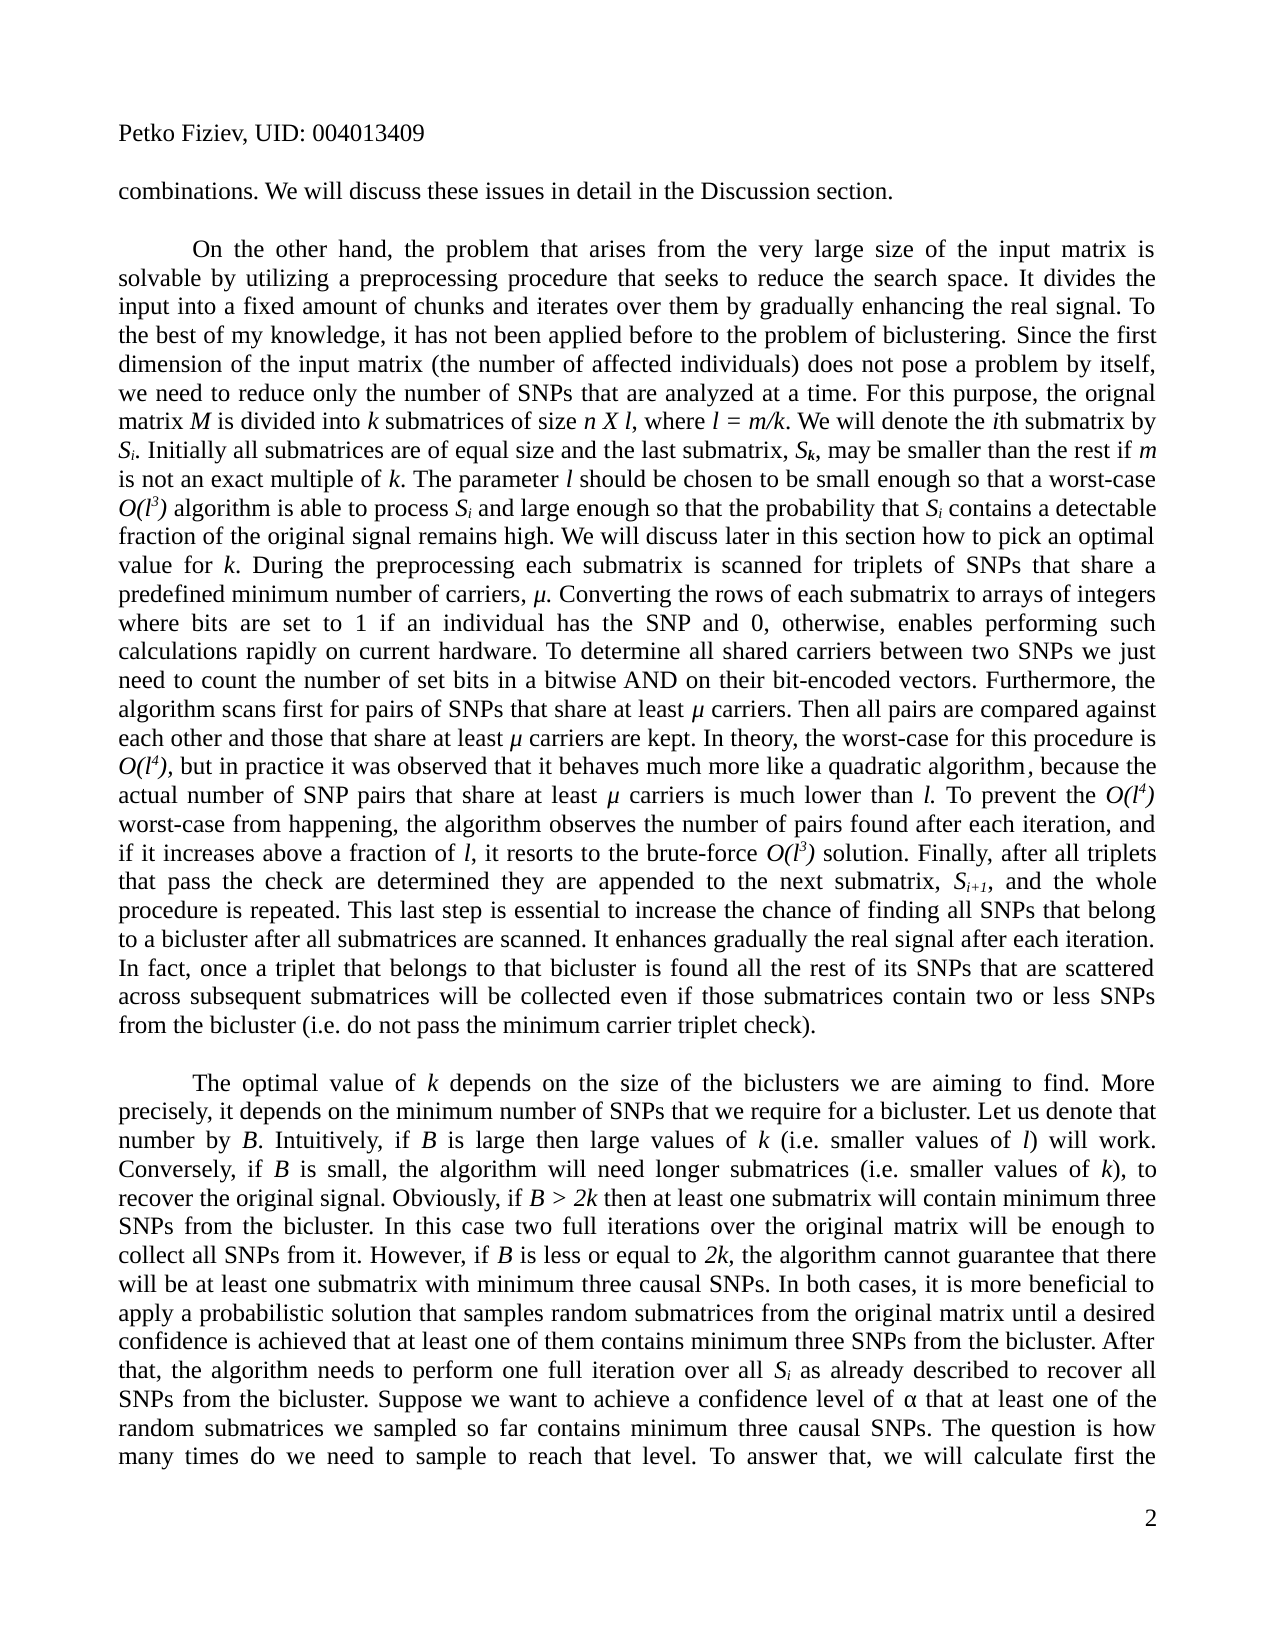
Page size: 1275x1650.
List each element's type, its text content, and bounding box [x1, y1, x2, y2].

text combinations. We will discuss these issues in detail in the Discussion section. [118, 176, 1157, 205]
text On the other hand, the problem that arises from the very large size of the input matrix is solvable by utilizing a preprocessing procedure that seeks to reduce the search space. It divides the input into a fixed amount of chunks and iterates over them by gradually enhancing the real signal. To the best of my knowledge, it has not been applied before to the problem of biclustering. Since the first dimension of the input matrix (the number of affected individuals) does not pose a problem by itself, we need to reduce only the number of SNPs that are analyzed at a time. For this purpose, the orignal matrix M is divided into k submatrices of size n X l, where l = m/k. We will denote the ith submatrix by Si. Initially all submatrices are of equal size and the last submatrix, Sk, may be smaller than the rest if m is not an exact multiple of k. The parameter l should be chosen to be small enough so that a worst-case O(l3) algorithm is able to process Si and large enough so that the probability that Si contains a detectable fraction of the original signal remains high. We will discuss later in this section how to pick an optimal value for k. During the preprocessing each submatrix is scanned for triplets of SNPs that share a predefined minimum number of carriers, μ. Converting the rows of each submatrix to arrays of integers where bits are set to 1 if an individual has the SNP and 0, otherwise, enables performing such calculations rapidly on current hardware. To determine all shared carriers between two SNPs we just need to count the number of set bits in a bitwise AND on their bit-encoded vectors. Furthermore, the algorithm scans first for pairs of SNPs that share at least μ carriers. Then all pairs are compared against each other and those that share at least μ carriers are kept. In theory, the worst-case for this procedure is O(l4), but in practice it was observed that it behaves much more like a quadratic algorithm, because the actual number of SNP pairs that share at least μ carriers is much lower than l. To prevent the O(l4) worst-case from happening, the algorithm observes the number of pairs found after each iteration, and if it increases above a fraction of l, it resorts to the brute-force O(l3) solution. Finally, after all triplets that pass the check are determined they are appended to the next submatrix, Si+1, and the whole procedure is repeated. This last step is essential to increase the chance of finding all SNPs that belong to a bicluster after all submatrices are scanned. It enhances gradually the real signal after each iteration. In fact, once a triplet that belongs to that bicluster is found all the rest of its SNPs that are scattered across subsequent submatrices will be collected even if those submatrices contain two or less SNPs from the bicluster (i.e. do not pass the minimum carrier triplet check). [118, 234, 1157, 1039]
text The optimal value of k depends on the size of the biclusters we are aiming to find. More precisely, it depends on the minimum number of SNPs that we require for a bicluster. Let us denote that number by B. Intuitively, if B is large then large values of k (i.e. smaller values of l) will work. Conversely, if B is small, the algorithm will need longer submatrices (i.e. smaller values of k), to recover the original signal. Obviously, if B > 2k then at least one submatrix will contain minimum three SNPs from the bicluster. In this case two full iterations over the original matrix will be enough to collect all SNPs from it. However, if B is less or equal to 2k, the algorithm cannot guarantee that there will be at least one submatrix with minimum three causal SNPs. In both cases, it is more beneficial to apply a probabilistic solution that samples random submatrices from the original matrix until a desired confidence is achieved that at least one of them contains minimum three SNPs from the bicluster. After that, the algorithm needs to perform one full iteration over all Si as already described to recover all SNPs from the bicluster. Suppose we want to achieve a confidence level of α that at least one of the random submatrices we sampled so far contains minimum three causal SNPs. The question is how many times do we need to sample to reach that level. To answer that, we will calculate first the [118, 1068, 1157, 1470]
